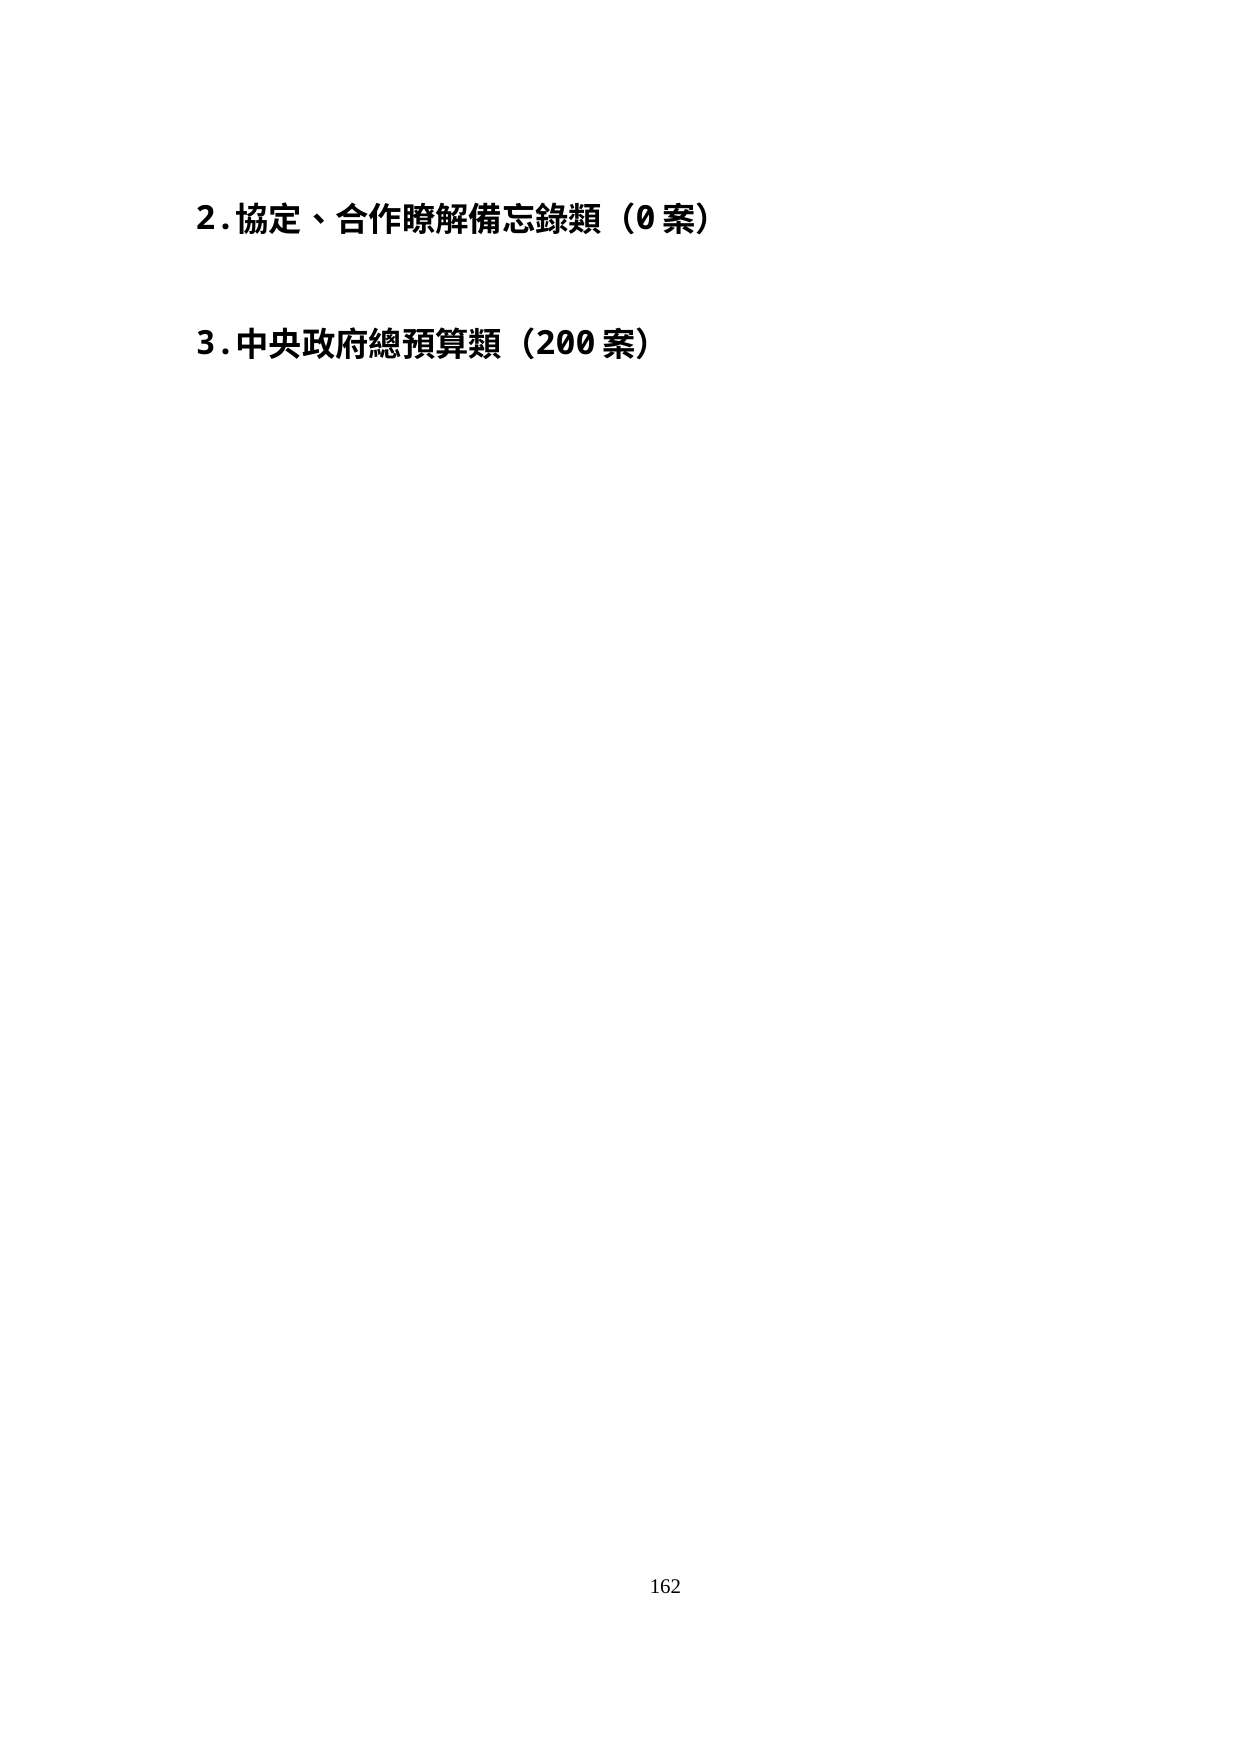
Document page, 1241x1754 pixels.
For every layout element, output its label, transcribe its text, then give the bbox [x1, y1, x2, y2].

subtitle 2.協定、合作瞭解備忘錄類（0案） [195, 175, 1122, 237]
subtitle 3.中央政府總預算類（200案） [195, 300, 1122, 362]
